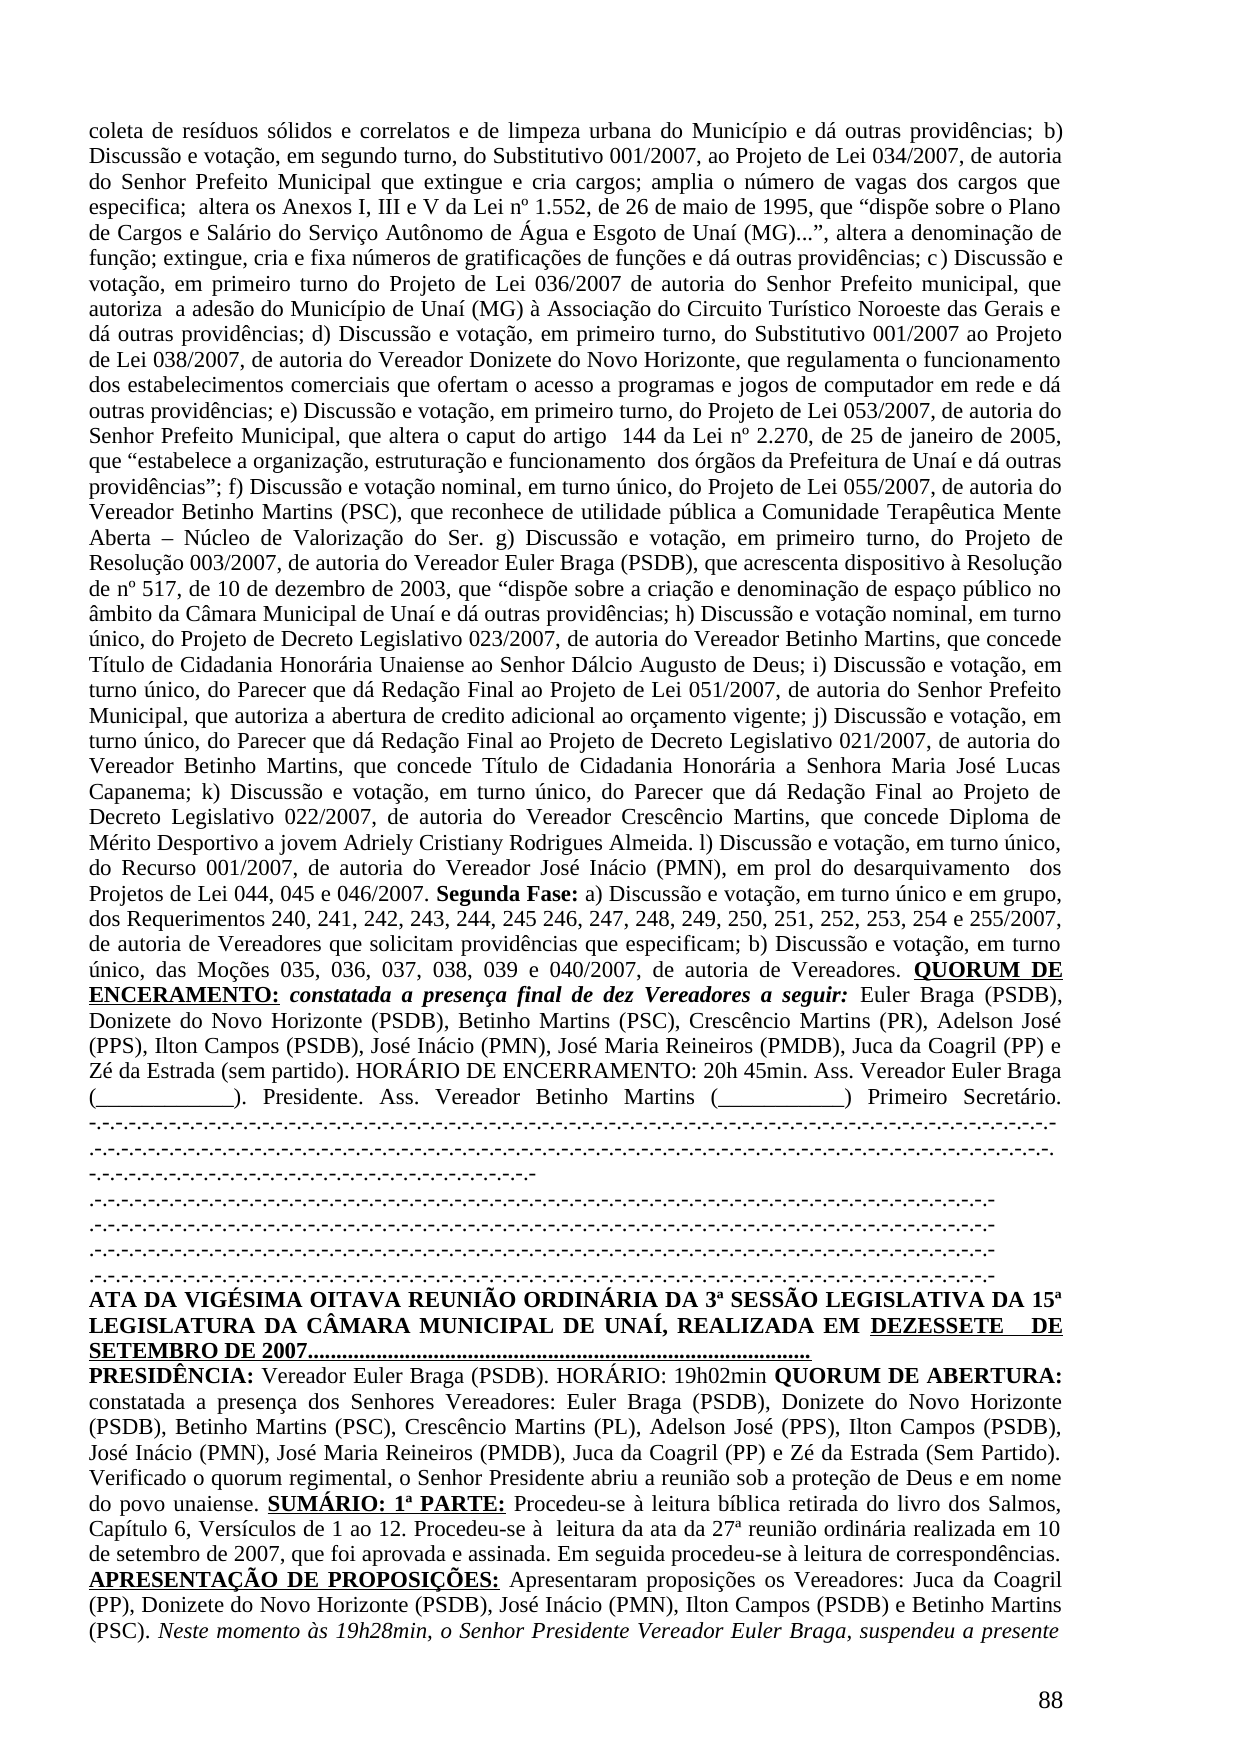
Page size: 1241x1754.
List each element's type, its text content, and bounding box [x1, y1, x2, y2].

text PRESIDÊNCIA: Vereador Euler Braga (PSDB). HORÁRIO: 19h02min QUORUM DE ABERTURA: constatada a presença dos Senhores Vereadores: Euler Braga (PSDB), Donizete do Novo Horizonte (PSDB), Betinho Martins (PSC), Crescêncio Martins (PL), Adelson José (PPS), Ilton Campos (PSDB), José Inácio (PMN), José Maria Reineiros (PMDB), Juca da Coagril (PP) e Zé da Estrada (Sem Partido). Verificado o quorum regimental, o Senhor Presidente abriu a reunião sob a proteção de Deus e em nome do povo unaiense. SUMÁRIO: 1ª PARTE: Procedeu-se à leitura bíblica retirada do livro dos Salmos, Capítulo 6, Versículos de 1 ao 12. Procedeu-se à leitura da ata da 27ª reunião ordinária realizada em 10 de setembro de 2007, que foi aprovada e assinada. Em seguida procedeu-se à leitura de correspondências. APRESENTAÇÃO DE PROPOSIÇÕES: Apresentaram proposições os Vereadores: Juca da Coagril (PP), Donizete do Novo Horizonte (PSDB), José Inácio (PMN), Ilton Campos (PSDB) e Betinho Martins (PSC). Neste momento às 19h28min, o Senhor Presidente Vereador Euler Braga, suspendeu a presente [88, 1363, 1063, 1643]
text .-.-.-.-.-.-.-.-.-.-.-.-.-.-.-.-.-.-.-.-.-.-.-.-.-.-.-.-.-.-.-.-.-.-.-.-.-.-.-.-.-.-.-.-.-.-.-.-.-.-.-.-.-.-.-.-.-.-.-.-.-.-.-.-.-.-.-.- [88, 1186, 1063, 1211]
text coleta de resíduos sólidos e correlatos e de limpeza urbana do Município e dá outras providências; b) Discussão e votação, em segundo turno, do Substitutivo 001/2007, ao Projeto de Lei 034/2007, de autoria do Senhor Prefeito Municipal que extingue e cria cargos; amplia o número de vagas dos cargos que especifica; altera os Anexos I, III e V da Lei nº 1.552, de 26 de maio de 1995, que “dispõe sobre o Plano de Cargos e Salário do Serviço Autônomo de Água e Esgoto de Unaí (MG)...”, altera a denominação de função; extingue, cria e fixa números de gratificações de funções e dá outras providências; c) Discussão e votação, em primeiro turno do Projeto de Lei 036/2007 de autoria do Senhor Prefeito municipal, que autoriza a adesão do Município de Unaí (MG) à Associação do Circuito Turístico Noroeste das Gerais e dá outras providências; d) Discussão e votação, em primeiro turno, do Substitutivo 001/2007 ao Projeto de Lei 038/2007, de autoria do Vereador Donizete do Novo Horizonte, que regulamenta o funcionamento dos estabelecimentos comerciais que ofertam o acesso a programas e jogos de computador em rede e dá outras providências; e) Discussão e votação, em primeiro turno, do Projeto de Lei 053/2007, de autoria do Senhor Prefeito Municipal, que altera o caput do artigo 144 da Lei nº 2.270, de 25 de janeiro de 2005, que “estabelece a organização, estruturação e funcionamento dos órgãos da Prefeitura de Unaí e dá outras providências”; f) Discussão e votação nominal, em turno único, do Projeto de Lei 055/2007, de autoria do Vereador Betinho Martins (PSC), que reconhece de utilidade pública a Comunidade Terapêutica Mente Aberta – Núcleo de Valorização do Ser. g) Discussão e votação, em primeiro turno, do Projeto de Resolução 003/2007, de autoria do Vereador Euler Braga (PSDB), que acrescenta dispositivo à Resolução de nº 517, de 10 de dezembro de 2003, que “dispõe sobre a criação e denominação de espaço público no âmbito da Câmara Municipal de Unaí e dá outras providências; h) Discussão e votação nominal, em turno único, do Projeto de Decreto Legislativo 023/2007, de autoria do Vereador Betinho Martins, que concede Título de Cidadania Honorária Unaiense ao Senhor Dálcio Augusto de Deus; i) Discussão e votação, em turno único, do Parecer que dá Redação Final ao Projeto de Lei 051/2007, de autoria do Senhor Prefeito Municipal, que autoriza a abertura de credito adicional ao orçamento vigente; j) Discussão e votação, em turno único, do Parecer que dá Redação Final ao Projeto de Decreto Legislativo 021/2007, de autoria do Vereador Betinho Martins, que concede Título de Cidadania Honorária a Senhora Maria José Lucas Capanema; k) Discussão e votação, em turno único, do Parecer que dá Redação Final ao Projeto de Decreto Legislativo 022/2007, de autoria do Vereador Crescêncio Martins, que concede Diploma de Mérito Desportivo a jovem Adriely Cristiany Rodrigues Almeida. l) Discussão e votação, em turno único, do Recurso 001/2007, de autoria do Vereador José Inácio (PMN), em prol do desarquivamento dos Projetos de Lei 044, 045 e 046/2007. Segunda Fase: a) Discussão e votação, em turno único e em grupo, dos Requerimentos 240, 241, 242, 243, 244, 245 246, 247, 248, 249, 250, 251, 252, 253, 254 e 255/2007, de autoria de Vereadores que solicitam providências que especificam; b) Discussão e votação, em turno único, das Moções 035, 036, 037, 038, 039 e 040/2007, de autoria de Vereadores. QUORUM DE ENCERAMENTO: constatada a presença final de dez Vereadores a seguir: Euler Braga (PSDB), Donizete do Novo Horizonte (PSDB), Betinho Martins (PSC), Crescêncio Martins (PR), Adelson José (PPS), Ilton Campos (PSDB), José Inácio (PMN), José Maria Reineiros (PMDB), Juca da Coagril (PP) e Zé da Estrada (sem partido). HORÁRIO DE ENCERRAMENTO: 20h 45min. Ass. Vereador Euler Braga (____________). Presidente. Ass. Vereador Betinho Martins (___________) Primeiro Secretário. -.-.-.-.-.-.-.-.-.-.-.-.-.-.-.-.-.-.-.-.-.-.-.-.-.-.-.-.-.-.-.-.-.-.-.-.-.-.-.-.-.-.-.-.-.-.-.-.-.-.-.-.-.-.-.-.-.-.-.-.-.-.-.-.-.-.-.-.-.-.-.-.-.-.-.-.-.-.-.-.-.-.-.-.-.-.-.-.-.-.-.-.-.-.-.-.-.-.-.-.-.-.-.-.-.-.-.-.-.-.-.-.-.-.-.-.-.-.-.-.-.-.-.-.-.-.-.-.-.-.-.-.-.-.-.-.-.-.-.-.-.-.-.-.-.-.-.-.-.-.-.-.-.-.-.-.-.-.-.-.-.-.-.-.-.-.-.-.-.-.-.-.-.-.-.-.-.-.- [88, 118, 1063, 1186]
text .-.-.-.-.-.-.-.-.-.-.-.-.-.-.-.-.-.-.-.-.-.-.-.-.-.-.-.-.-.-.-.-.-.-.-.-.-.-.-.-.-.-.-.-.-.-.-.-.-.-.-.-.-.-.-.-.-.-.-.-.-.-.-.-.-.-.-.- [88, 1236, 1063, 1262]
text .-.-.-.-.-.-.-.-.-.-.-.-.-.-.-.-.-.-.-.-.-.-.-.-.-.-.-.-.-.-.-.-.-.-.-.-.-.-.-.-.-.-.-.-.-.-.-.-.-.-.-.-.-.-.-.-.-.-.-.-.-.-.-.-.-.-.-.- [88, 1211, 1063, 1236]
text .-.-.-.-.-.-.-.-.-.-.-.-.-.-.-.-.-.-.-.-.-.-.-.-.-.-.-.-.-.-.-.-.-.-.-.-.-.-.-.-.-.-.-.-.-.-.-.-.-.-.-.-.-.-.-.-.-.-.-.-.-.-.-.-.-.-.-.- [88, 1262, 1063, 1287]
text ATA DA VIGÉSIMA OITAVA REUNIÃO ORDINÁRIA DA 3ª SESSÃO LEGISLATIVA DA 15ª LEGISLATURA DA CÂMARA MUNICIPAL DE UNAÍ, REALIZADA EM DEZESSETE DE SETEMBRO DE 2007........................................................................................ [88, 1287, 1063, 1363]
